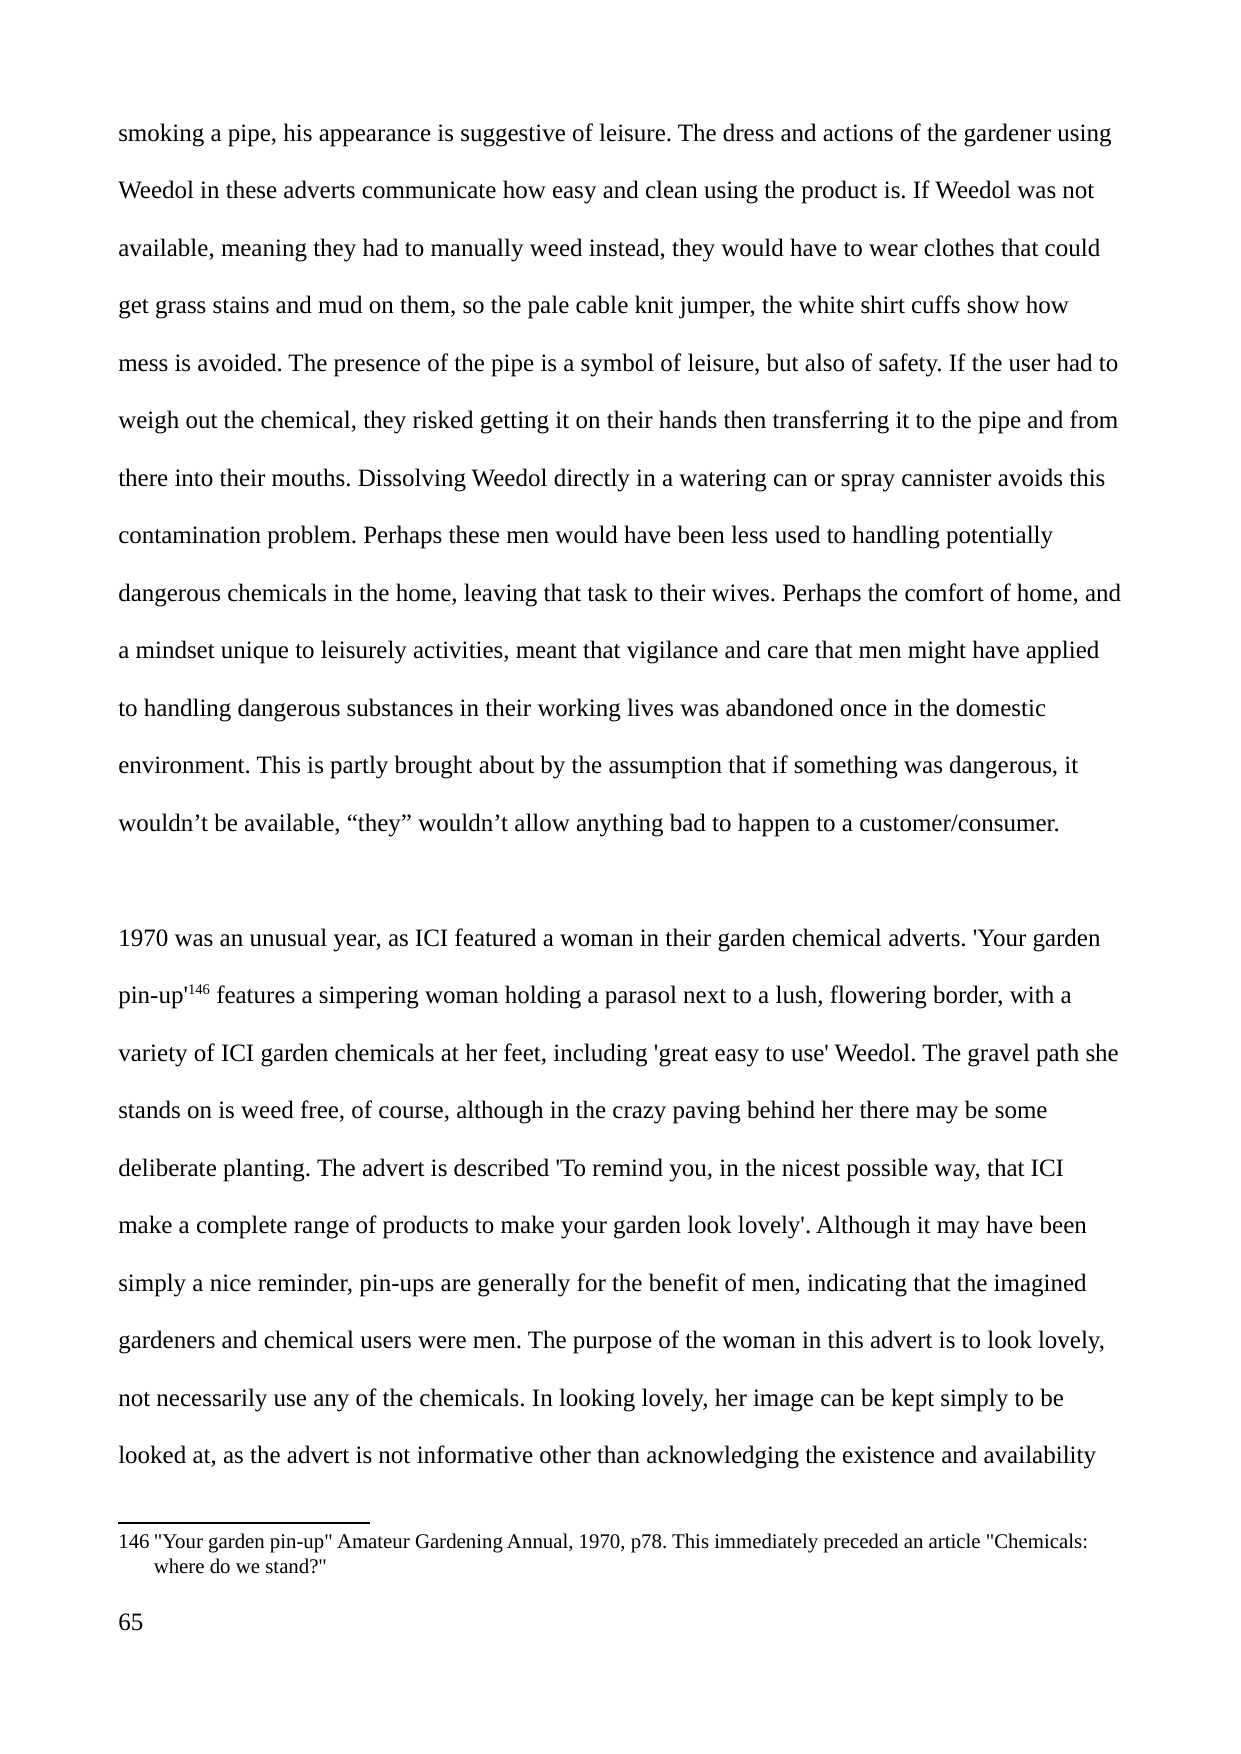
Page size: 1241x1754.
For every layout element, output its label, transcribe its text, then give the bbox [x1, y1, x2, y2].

text "Your garden pin-up" Amateur Gardening Annual, 1970, p78. This immediately preceded an article "Chemicals: where do we stand?" [118, 1529, 1122, 1578]
text 1970 was an unusual year, as ICI featured a woman in their garden chemical adverts. 'Your garden pin-up' features a simpering woman holding a parasol next to a lush, flowering border, with a variety of ICI garden chemicals at her feet, including 'great easy to use' Weedol. The gravel path she stands on is weed free, of course, although in the crazy paving behind her there may be some deliberate planting. The advert is described 'To remind you, in the nicest possible way, that ICI make a complete range of products to make your garden look lovely'. Although it may have been simply a nice reminder, pin-ups are generally for the benefit of men, indicating that the imagined gardeners and chemical users were men. The purpose of the woman in this advert is to look lovely, not necessarily use any of the chemicals. In looking lovely, her image can be kept simply to be looked at, as the advert is not informative other than acknowledging the existence and availability [118, 923, 1122, 1469]
text smoking a pipe, his appearance is suggestive of leisure. The dress and actions of the gardener using Weedol in these adverts communicate how easy and clean using the product is. If Weedol was not available, meaning they had to manually weed instead, they would have to wear clothes that could get grass stains and mud on them, so the pale cable knit jumper, the white shirt cuffs show how mess is avoided. The presence of the pipe is a symbol of leisure, but also of safety. If the user had to weigh out the chemical, they risked getting it on their hands then transferring it to the pipe and from there into their mouths. Dissolving Weedol directly in a watering can or spray cannister avoids this contamination problem. Perhaps these men would have been less used to handling potentially dangerous chemicals in the home, leaving that task to their wives. Perhaps the comfort of home, and a mindset unique to leisurely activities, meant that vigilance and care that men might have applied to handling dangerous substances in their working lives was abandoned once in the domestic environment. This is partly brought about by the assumption that if something was dangerous, it wouldn’t be available, “they” wouldn’t allow anything bad to happen to a customer/consumer. [118, 118, 1122, 837]
